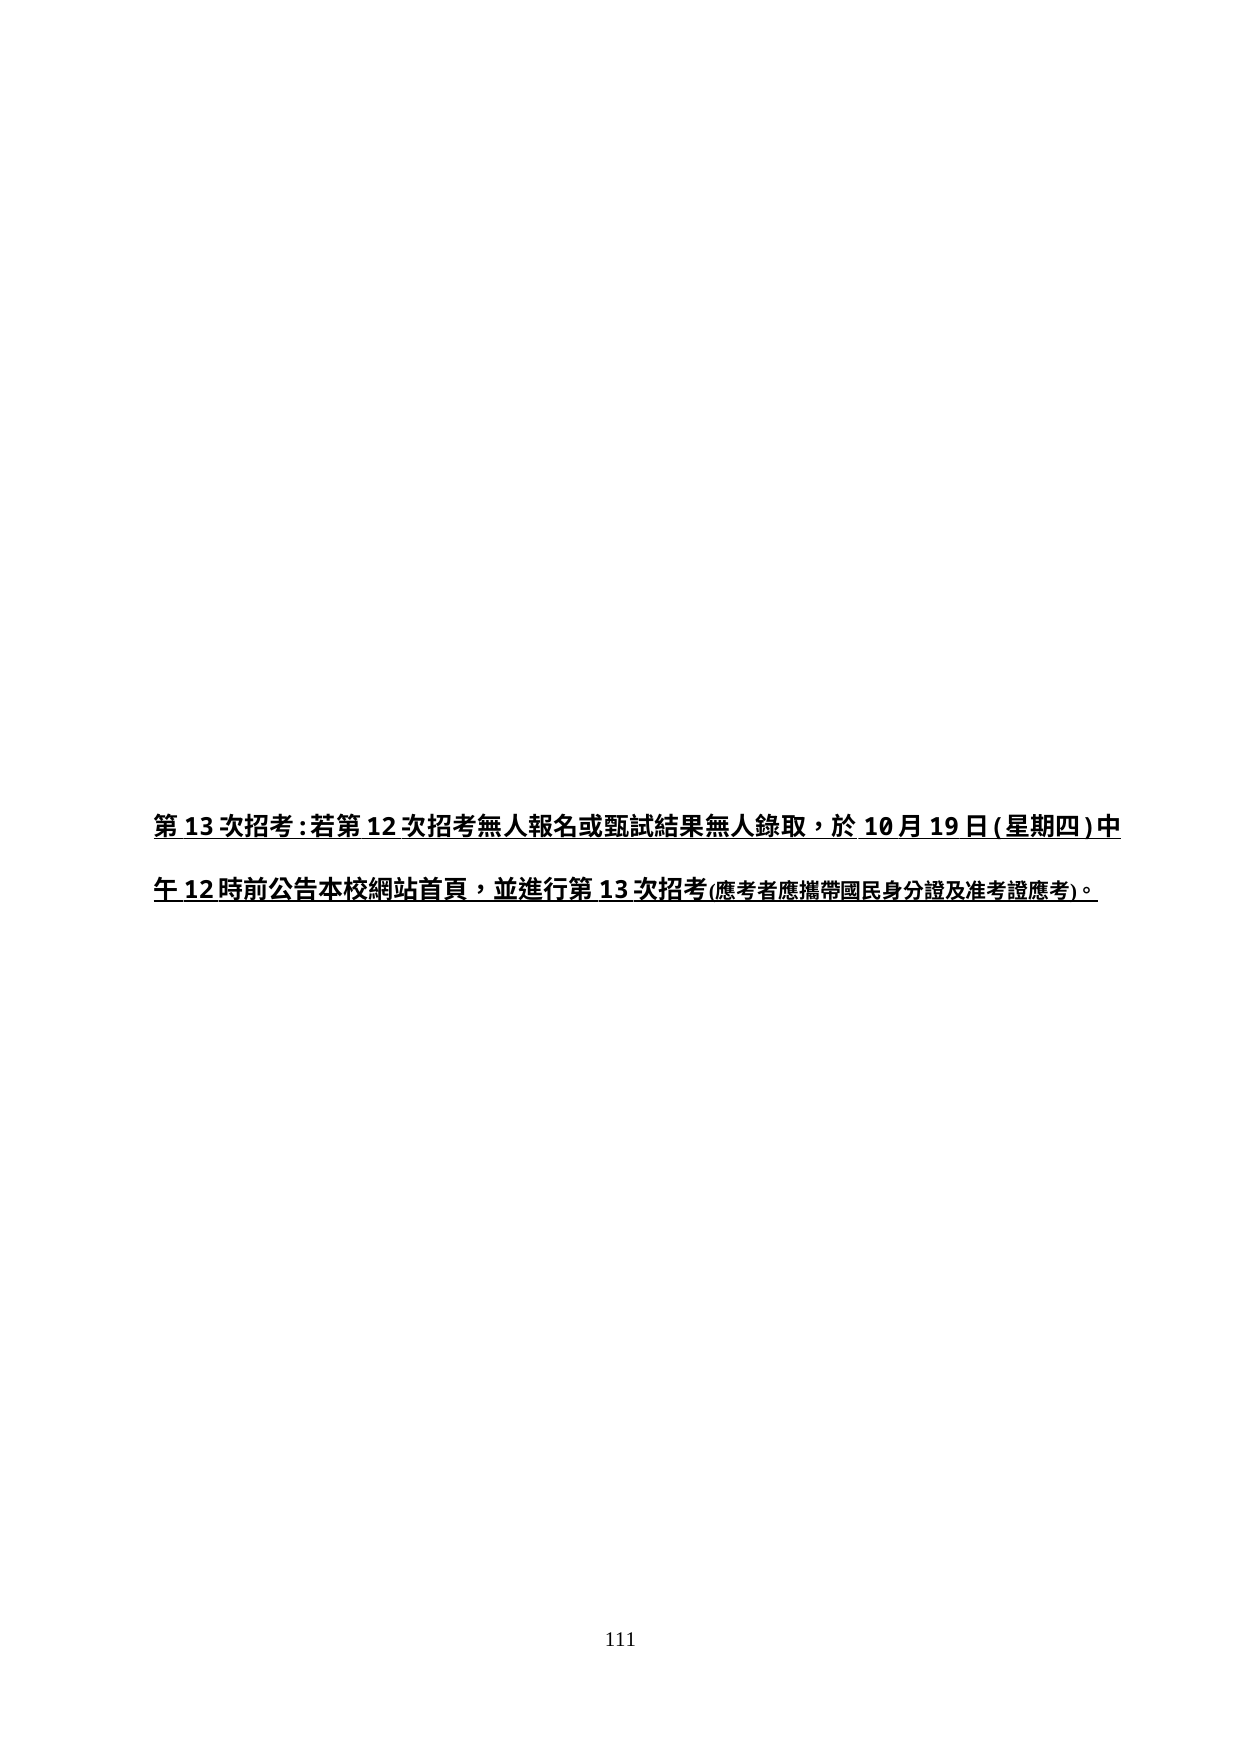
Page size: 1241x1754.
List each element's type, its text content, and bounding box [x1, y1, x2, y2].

text 第13次招考:若第12次招考無人報名或甄試結果無人錄取，於10月19日(星期四)中午12時前公告本校網站首頁，並進行第13次招考(應考者應攜帶國民身分證及准考證應考)。 [153, 783, 1122, 908]
